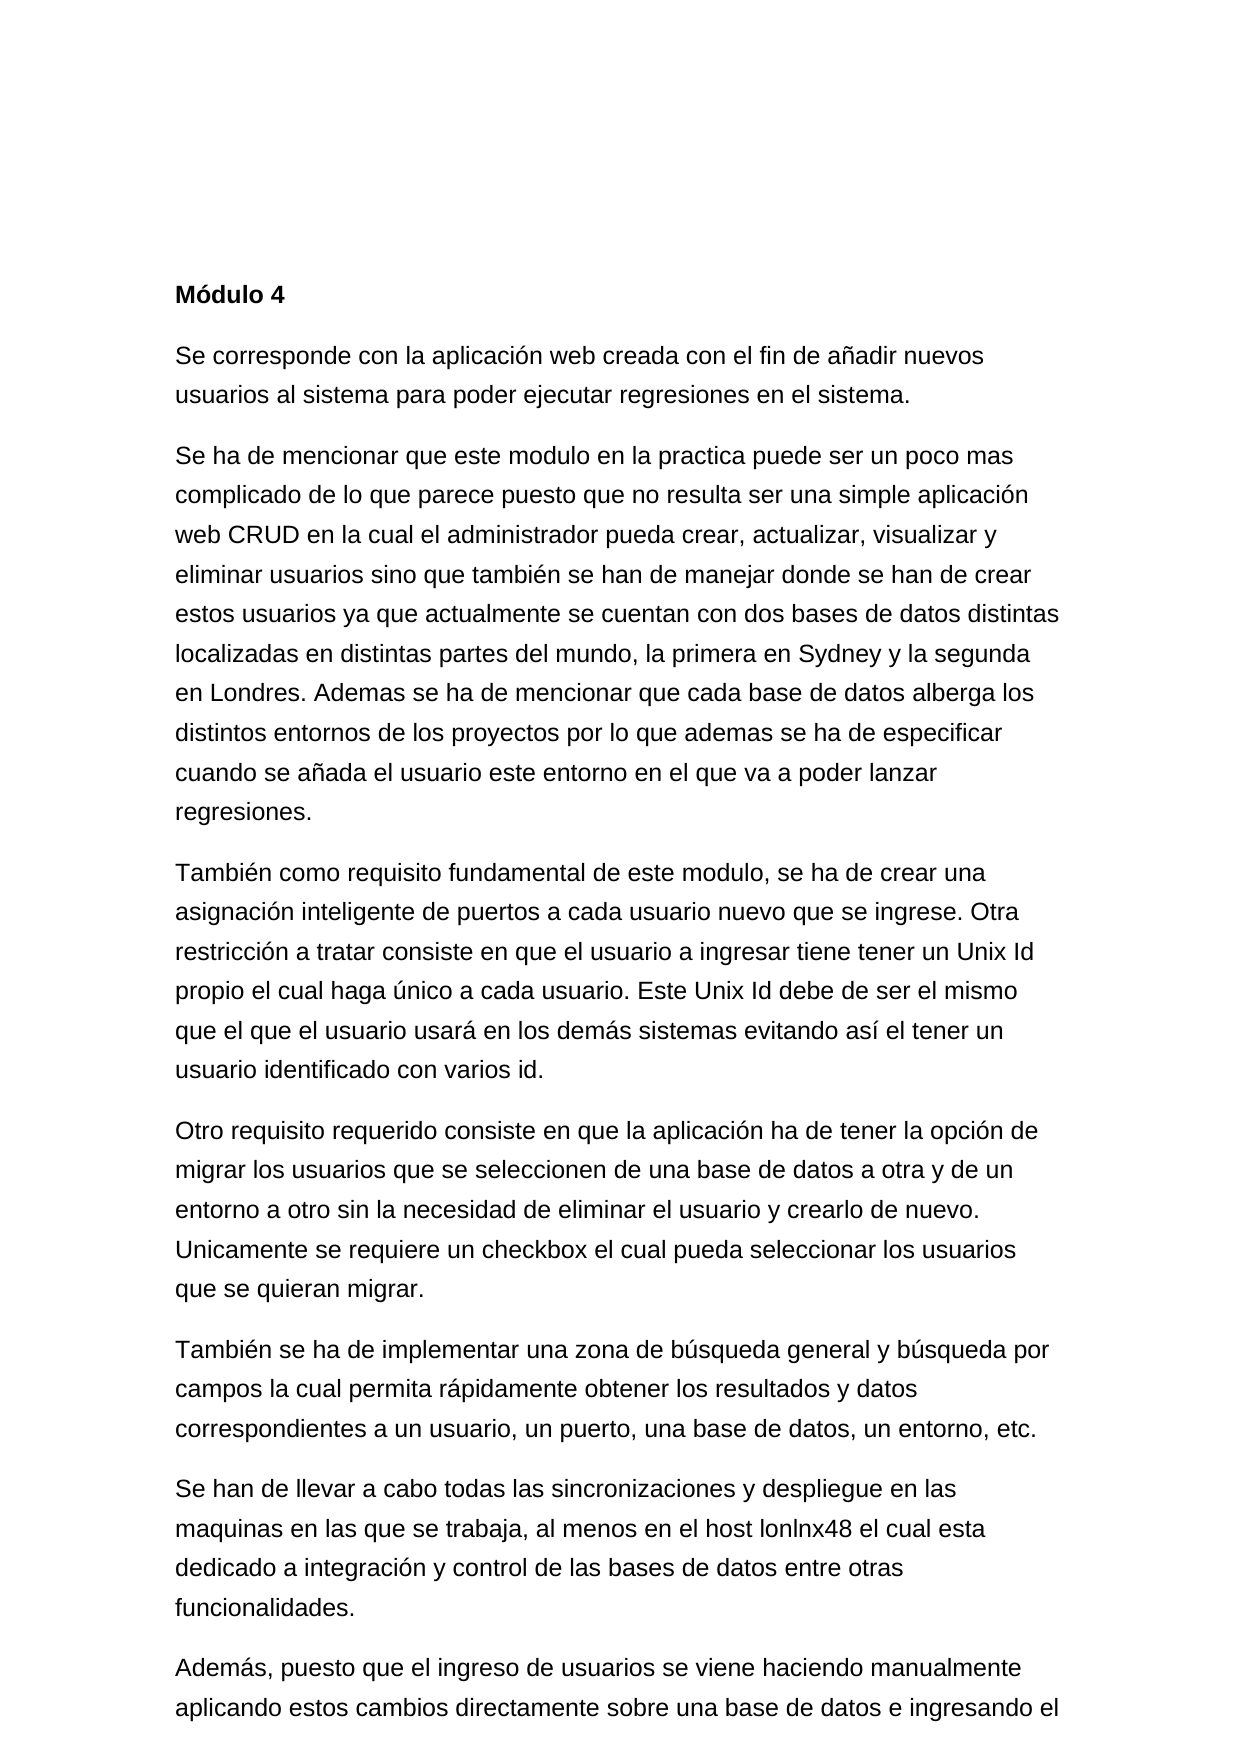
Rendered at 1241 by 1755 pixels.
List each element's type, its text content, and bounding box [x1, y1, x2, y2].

text También se ha de implementar una zona de búsqueda general y búsqueda por campos la cual permita rápidamente obtener los resultados y datos correspondientes a un usuario, un puerto, una base de datos, un entorno, etc. [175, 1334, 1065, 1442]
text Se corresponde con la aplicación web creada con el fin de añadir nuevos usuarios al sistema para poder ejecutar regresiones en el sistema. [175, 341, 1065, 409]
text Otro requisito requerido consiste en que la aplicación ha de tener la opción de migrar los usuarios que se seleccionen de una base de datos a otra y de un entorno a otro sin la necesidad de eliminar el usuario y crearlo de nuevo. Unicamente se requiere un checkbox el cual pueda seleccionar los usuarios que se quieran migrar. [175, 1116, 1065, 1303]
text Módulo 4 [175, 280, 1065, 309]
text Además, puesto que el ingreso de usuarios se viene haciendo manualmente aplicando estos cambios directamente sobre una base de datos e ingresando el [175, 1653, 1065, 1722]
text Se han de llevar a cabo todas las sincronizaciones y despliegue en las maquinas en las que se trabaja, al menos en el host lonlnx48 el cual esta dedicado a integración y control de las bases de datos entre otras funcionalidades. [175, 1474, 1065, 1622]
text También como requisito fundamental de este modulo, se ha de crear una asignación inteligente de puertos a cada usuario nuevo que se ingrese. Otra restricción a tratar consiste en que el usuario a ingresar tiene tener un Unix Id propio el cual haga único a cada usuario. Este Unix Id debe de ser el mismo que el que el usuario usará en los demás sistemas evitando así el tener un usuario identificado con varios id. [175, 857, 1065, 1084]
text Se ha de mencionar que este modulo en la practica puede ser un poco mas complicado de lo que parece puesto que no resulta ser una simple aplicación web CRUD en la cual el administrador pueda crear, actualizar, visualizar y eliminar usuarios sino que también se han de manejar donde se han de crear estos usuarios ya que actualmente se cuentan con dos bases de datos distintas localizadas en distintas partes del mundo, la primera en Sydney y la segunda en Londres. Ademas se ha de mencionar que cada base de datos alberga los distintos entornos de los proyectos por lo que ademas se ha de especificar cuando se añada el usuario este entorno en el que va a poder lanzar regresiones. [175, 441, 1065, 826]
